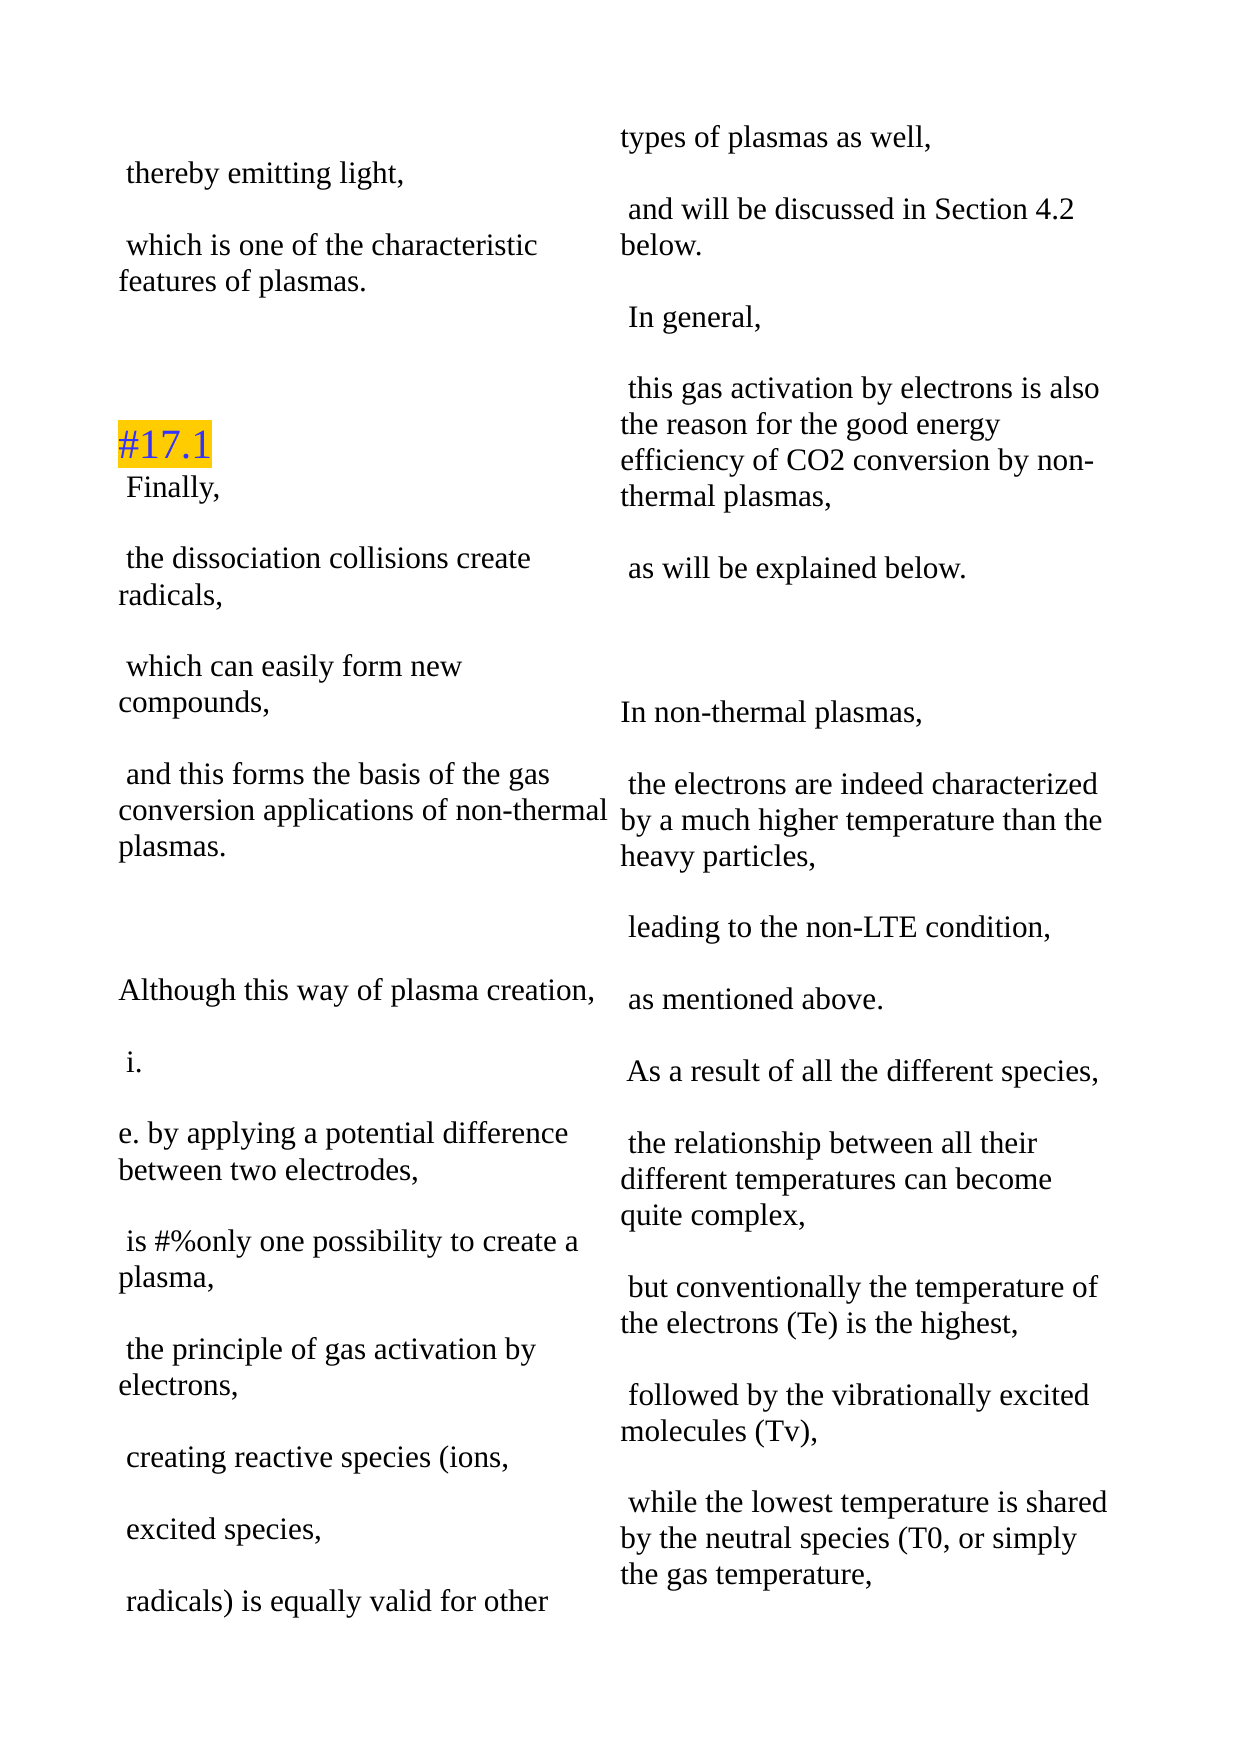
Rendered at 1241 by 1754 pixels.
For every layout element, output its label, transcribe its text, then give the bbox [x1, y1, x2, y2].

text while the lowest temperature is shared by the neutral species (T0, or simply the gas temperature, [620, 1484, 1122, 1592]
text as mentioned above. [620, 981, 1122, 1017]
text e. by applying a potential difference between two electrodes, [118, 1115, 620, 1187]
text In non-thermal plasmas, [620, 693, 1122, 729]
text excited species, [118, 1510, 620, 1546]
text creating reactive species (ions, [118, 1438, 620, 1474]
text the dissociation collisions create radicals, [118, 540, 620, 612]
text this gas activation by electrons is also the reason for the good energy efficiency of CO2 conversion by non-thermal plasmas, [620, 370, 1122, 513]
text the principle of gas activation by electrons, [118, 1330, 620, 1402]
text but conventionally the temperature of the electrons (Te) is the highest, [620, 1268, 1122, 1340]
text In general, [620, 298, 1122, 334]
text As a result of all the different species, [620, 1052, 1122, 1088]
text followed by the vibrationally excited molecules (Tv), [620, 1376, 1122, 1448]
text is #%only one possibility to create a plasma, [118, 1223, 620, 1294]
text the relationship between all their different temperatures can become quite complex, [620, 1124, 1122, 1232]
text #17.1 [118, 420, 620, 468]
text which is one of the characteristic features of plasmas. [118, 226, 620, 298]
text and this forms the basis of the gas conversion applications of non-thermal plasmas. [118, 755, 620, 863]
text radicals) is equally valid for other [118, 1582, 620, 1618]
text Finally, [118, 468, 620, 504]
text i. [118, 1043, 620, 1079]
text as will be explained below. [620, 549, 1122, 585]
text leading to the non-LTE condition, [620, 909, 1122, 945]
text thereby emitting light, [118, 154, 620, 190]
text types of plasmas as well, [620, 118, 1122, 154]
text and will be discussed in Section 4.2 below. [620, 190, 1122, 262]
text the electrons are indeed characterized by a much higher temperature than the heavy particles, [620, 765, 1122, 873]
text Although this way of plasma creation, [118, 971, 620, 1007]
text which can easily form new compounds, [118, 648, 620, 719]
